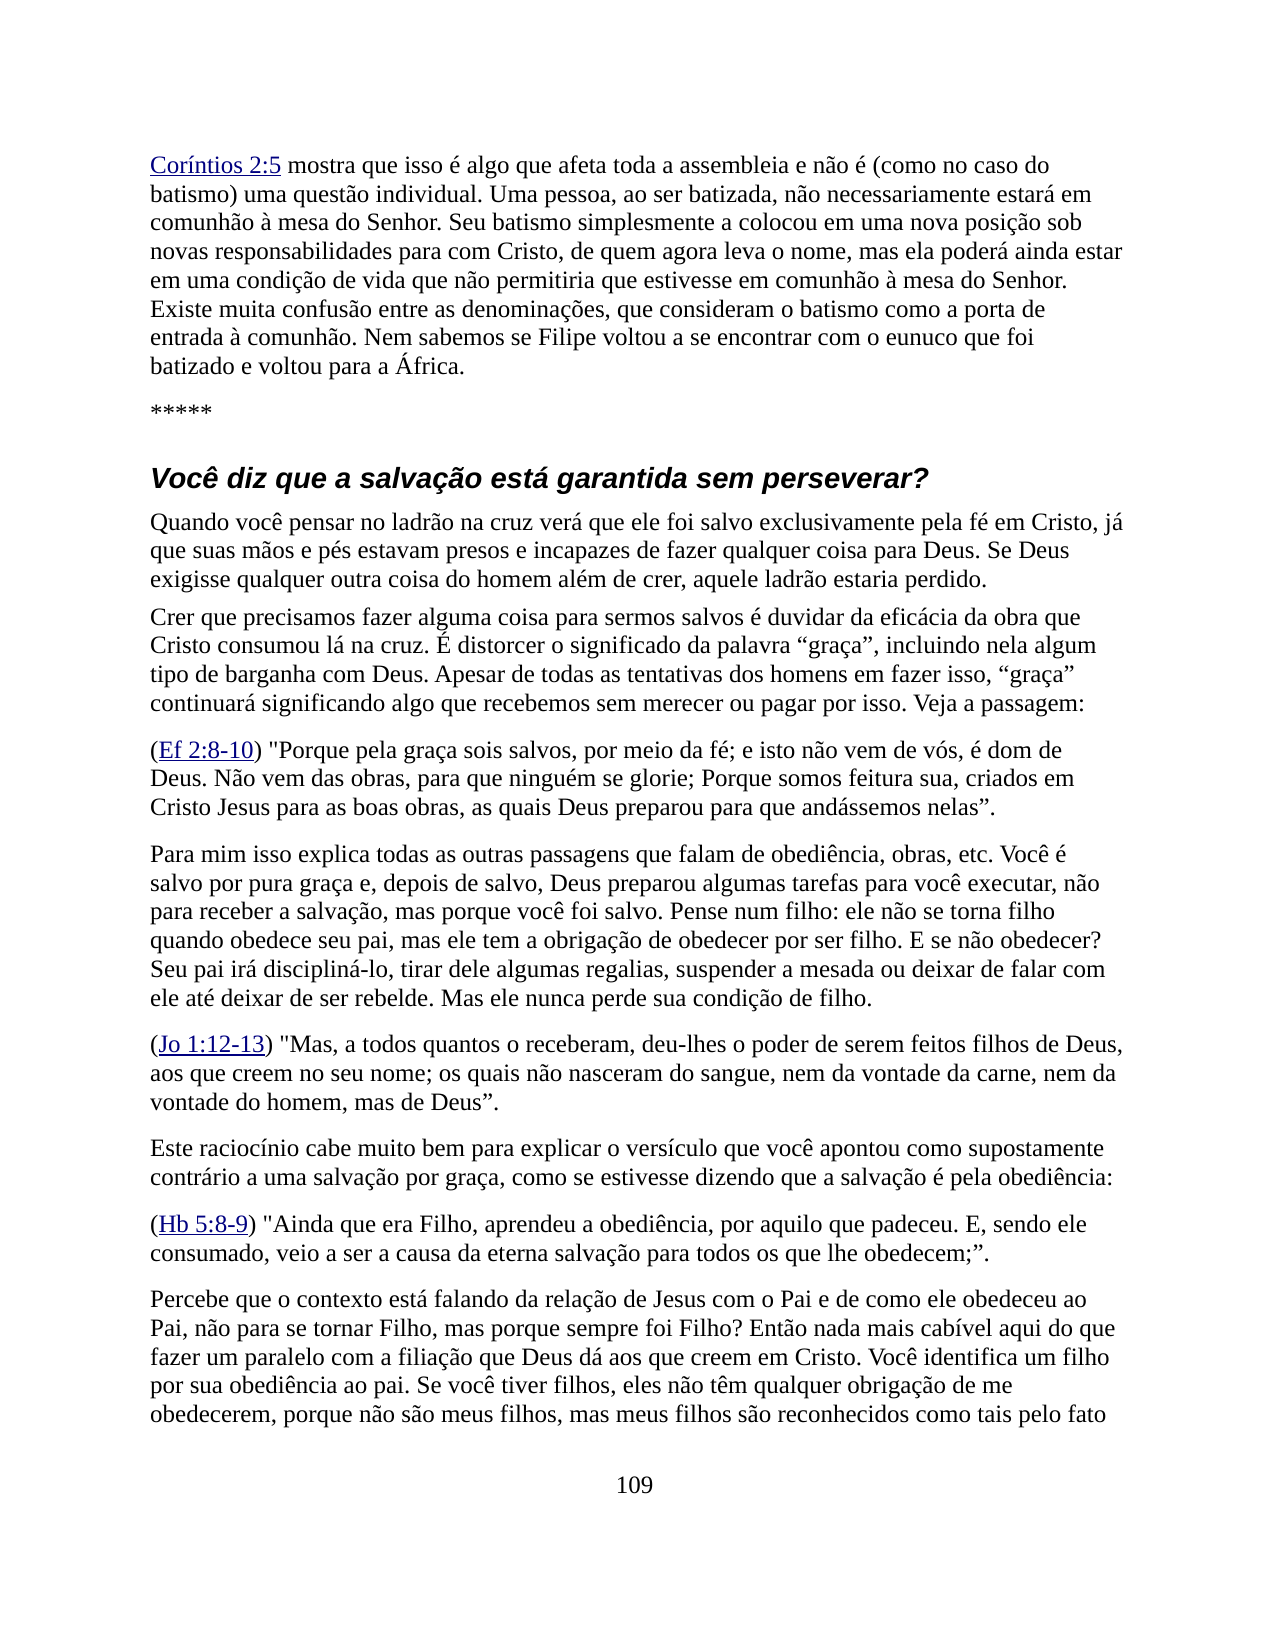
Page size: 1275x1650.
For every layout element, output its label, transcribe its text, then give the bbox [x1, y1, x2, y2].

text Este raciocínio cabe muito bem para explicar o versículo que você apontou como supostamente contrário a uma salvação por graça, como se estivesse dizendo que a salvação é pela obediência: [150, 1133, 1125, 1191]
text Quando você pensar no ladrão na cruz verá que ele foi salvo exclusivamente pela fé em Cristo, já que suas mãos e pés estavam presos e incapazes de fazer qualquer coisa para Deus. Se Deus exigisse qualquer outra coisa do homem além de crer, aquele ladrão estaria perdido. [150, 507, 1125, 593]
text Crer que precisamos fazer alguma coisa para sermos salvos é duvidar da eficácia da obra que Cristo consumou lá na cruz. É distorcer o significado da palavra “graça”, incluindo nela algum tipo de barganha com Deus. Apesar de todas as tentativas dos homens em fazer isso, “graça” continuará significando algo que recebemos sem merecer ou pagar por isso. Veja a passagem: [150, 602, 1125, 717]
text (Ef 2:8-10) "Porque pela graça sois salvos, por meio da fé; e isto não vem de vós, é dom de Deus. Não vem das obras, para que ninguém se glorie; Porque somos feitura sua, criados em Cristo Jesus para as boas obras, as quais Deus preparou para que andássemos nelas”. [150, 735, 1125, 821]
subtitle Você diz que a salvação está garantida sem perseverar? [150, 461, 1125, 494]
text (Hb 5:8-9) "Ainda que era Filho, aprendeu a obediência, por aquilo que padeceu. E, sendo ele consumado, veio a ser a causa da eterna salvação para todos os que lhe obedecem;”. [150, 1209, 1125, 1266]
text ***** [150, 398, 1125, 427]
text Para mim isso explica todas as outras passagens que falam de obediência, obras, etc. Você é salvo por pura graça e, depois de salvo, Deus preparou algumas tarefas para você executar, não para receber a salvação, mas porque você foi salvo. Pense num filho: ele não se torna filho quando obedece seu pai, mas ele tem a obrigação de obedecer por ser filho. E se não obedecer? Seu pai irá discipliná-lo, tirar dele algumas regalias, suspender a mesada ou deixar de falar com ele até deixar de ser rebelde. Mas ele nunca perde sua condição de filho. [150, 839, 1125, 1011]
text (Jo 1:12-13) "Mas, a todos quantos o receberam, deu-lhes o poder de serem feitos filhos de Deus, aos que creem no seu nome; os quais não nasceram do sangue, nem da vontade da carne, nem da vontade do homem, mas de Deus”. [150, 1029, 1125, 1116]
text Percebe que o contexto está falando da relação de Jesus com o Pai e de como ele obedeceu ao Pai, não para se tornar Filho, mas porque sempre foi Filho? Então nada mais cabível aqui do que fazer um paralelo com a filiação que Deus dá aos que creem em Cristo. Você identifica um filho por sua obediência ao pai. Se você tiver filhos, eles não têm qualquer obrigação de me obedecerem, porque não são meus filhos, mas meus filhos são reconhecidos como tais pelo fato [150, 1284, 1125, 1428]
text Coríntios 2:5 mostra que isso é algo que afeta toda a assembleia e não é (como no caso do batismo) uma questão individual. Uma pessoa, ao ser batizada, não necessariamente estará em comunhão à mesa do Senhor. Seu batismo simplesmente a colocou em uma nova posição sob novas responsabilidades para com Cristo, de quem agora leva o nome, mas ela poderá ainda estar em uma condição de vida que não permitiria que estivesse em comunhão à mesa do Senhor. Existe muita confusão entre as denominações, que consideram o batismo como a porta de entrada à comunhão. Nem sabemos se Filipe voltou a se encontrar com o eunuco que foi batizado e voltou para a África. [150, 150, 1125, 380]
